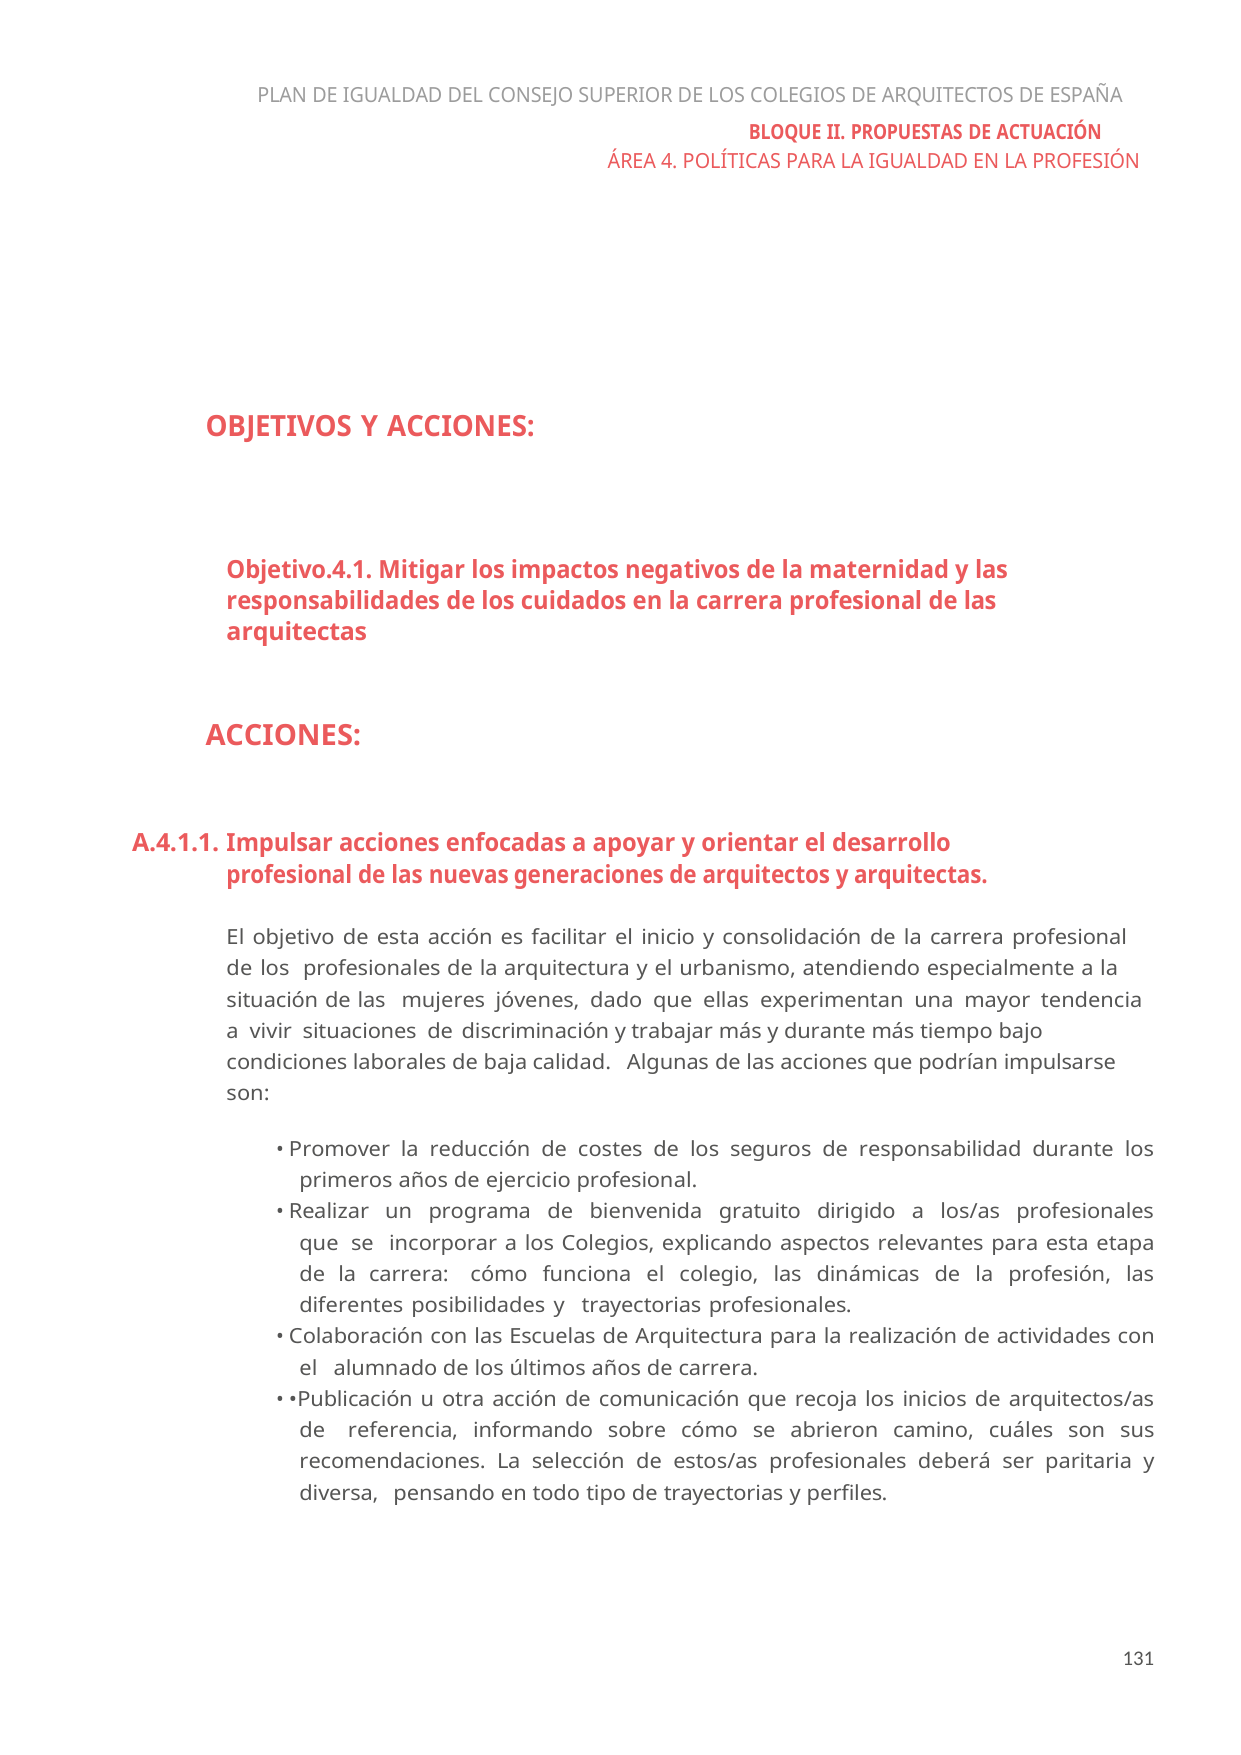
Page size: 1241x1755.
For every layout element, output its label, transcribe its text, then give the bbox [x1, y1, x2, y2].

text ACCIONES: [205, 714, 1168, 754]
list Impulsar acciones enfocadas a apoyar y orientar el desarrollo profesional de las nuevas generaciones de arquitectos y arquitectas. [175, 827, 1082, 889]
subtitle OBJETIVOS Y ACCIONES: [205, 405, 1168, 445]
text El objetivo de esta acción es facilitar el inicio y consolidación de la carrera profesional de los profesionales de la arquitectura y el urbanismo, atendiendo especialmente a la situación de las mujeres jóvenes, dado que ellas experimentan una mayor tendencia a vivir situaciones de discriminación y trabajar más y durante más tiempo bajo condiciones laborales de baja calidad. Algunas de las acciones que podrían impulsarse son: [226, 919, 1150, 1107]
list Colaboración con las Escuelas de Arquitectura para la realización de actividades con el alumnado de los últimos años de carrera. [276, 1319, 1155, 1381]
list •Publicación u otra acción de comunicación que recoja los inicios de arquitectos/as de referencia, informando sobre cómo se abrieron camino, cuáles son sus recomendaciones. La selección de estos/as profesionales deberá ser paritaria y diversa, pensando en todo tipo de trayectorias y perﬁles. [276, 1381, 1155, 1506]
list Promover la reducción de costes de los seguros de responsabilidad durante los primeros años de ejercicio profesional. [276, 1131, 1155, 1194]
list Realizar un programa de bienvenida gratuito dirigido a los/as profesionales que se incorporar a los Colegios, explicando aspectos relevantes para esta etapa de la carrera: cómo funciona el colegio, las dinámicas de la profesión, las diferentes posibilidades y trayectorias profesionales. [276, 1194, 1155, 1319]
text Objetivo.4.1. Mitigar los impactos negativos de la maternidad y las responsabilidades de los cuidados en la carrera profesional de las arquitectas [226, 553, 1046, 647]
